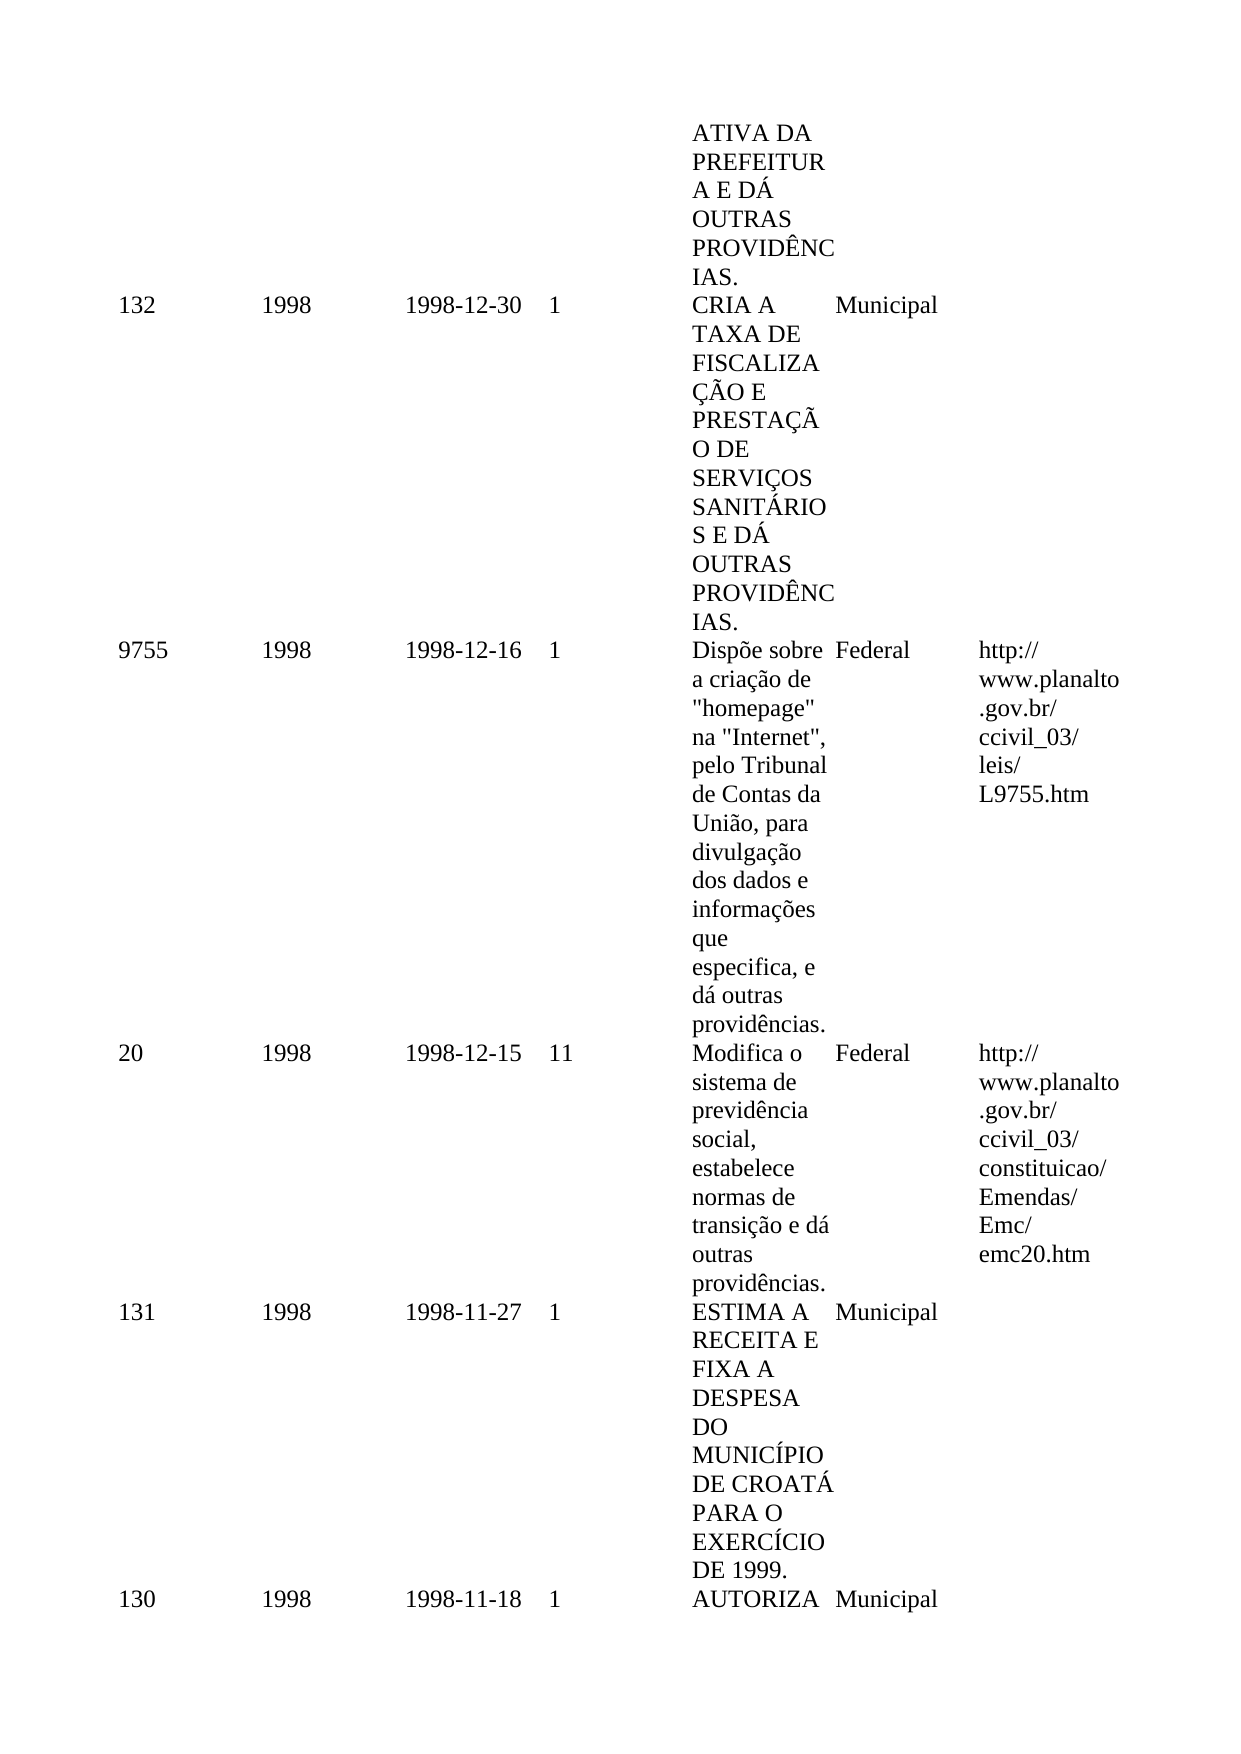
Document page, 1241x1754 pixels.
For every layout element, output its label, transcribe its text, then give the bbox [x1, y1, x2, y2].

table_cell [979, 1297, 1122, 1584]
table_cell 130 [118, 1584, 261, 1613]
table_cell 1 [548, 1584, 692, 1613]
table_cell [548, 118, 692, 291]
table_cell 131 [118, 1297, 261, 1584]
table_cell 9755 [118, 636, 261, 1038]
table_cell Municipal [835, 1584, 979, 1613]
table_cell 20 [118, 1038, 261, 1297]
table_cell 1998-12-15 [405, 1038, 548, 1297]
table_cell 1998 [261, 636, 405, 1038]
table_cell 1998-12-16 [405, 636, 548, 1038]
table_cell Municipal [835, 291, 979, 636]
table_cell [979, 291, 1122, 636]
table_cell http://www.planalto.gov.br/ccivil_03/constituicao/Emendas/Emc/emc20.htm [979, 1038, 1122, 1297]
table_cell [835, 118, 979, 291]
table_cell [979, 1584, 1122, 1613]
table_cell Modifica o sistema de previdência social, estabelece normas de transição e dá outras providências. [692, 1038, 835, 1297]
table_cell Municipal [835, 1297, 979, 1584]
table_cell 11 [548, 1038, 692, 1297]
table_cell 1 [548, 291, 692, 636]
table_cell 1 [548, 636, 692, 1038]
table_cell AUTORIZA [692, 1584, 835, 1613]
table_cell [118, 118, 261, 291]
table_cell ESTIMA A RECEITA E FIXA A DESPESA DO MUNICÍPIO DE CROATÁ PARA O EXERCÍCIO DE 1999. [692, 1297, 835, 1584]
table_cell Federal [835, 1038, 979, 1297]
table_cell 1998 [261, 291, 405, 636]
table_cell http://www.planalto.gov.br/ccivil_03/leis/L9755.htm [979, 636, 1122, 1038]
table_cell 1998 [261, 1584, 405, 1613]
table_cell 1998-12-30 [405, 291, 548, 636]
table_cell Federal [835, 636, 979, 1038]
table_cell 1998 [261, 1038, 405, 1297]
table_cell Dispõe sobre a criação de "homepage" na "Internet", pelo Tribunal de Contas da União, para divulgação dos dados e informações que especifica, e dá outras providências. [692, 636, 835, 1038]
table_cell 1 [548, 1297, 692, 1584]
table_cell 132 [118, 291, 261, 636]
table_cell [979, 118, 1122, 291]
table_cell 1998 [261, 1297, 405, 1584]
table_cell [261, 118, 405, 291]
table_cell ATIVA DA PREFEITURA E DÁ OUTRAS PROVIDÊNCIAS. [692, 118, 835, 291]
table_cell 1998-11-27 [405, 1297, 548, 1584]
table_cell 1998-11-18 [405, 1584, 548, 1613]
table_cell [405, 118, 548, 291]
table_cell CRIA A TAXA DE FISCALIZAÇÃO E PRESTAÇÃO DE SERVIÇOS SANITÁRIOS E DÁ OUTRAS PROVIDÊNCIAS. [692, 291, 835, 636]
